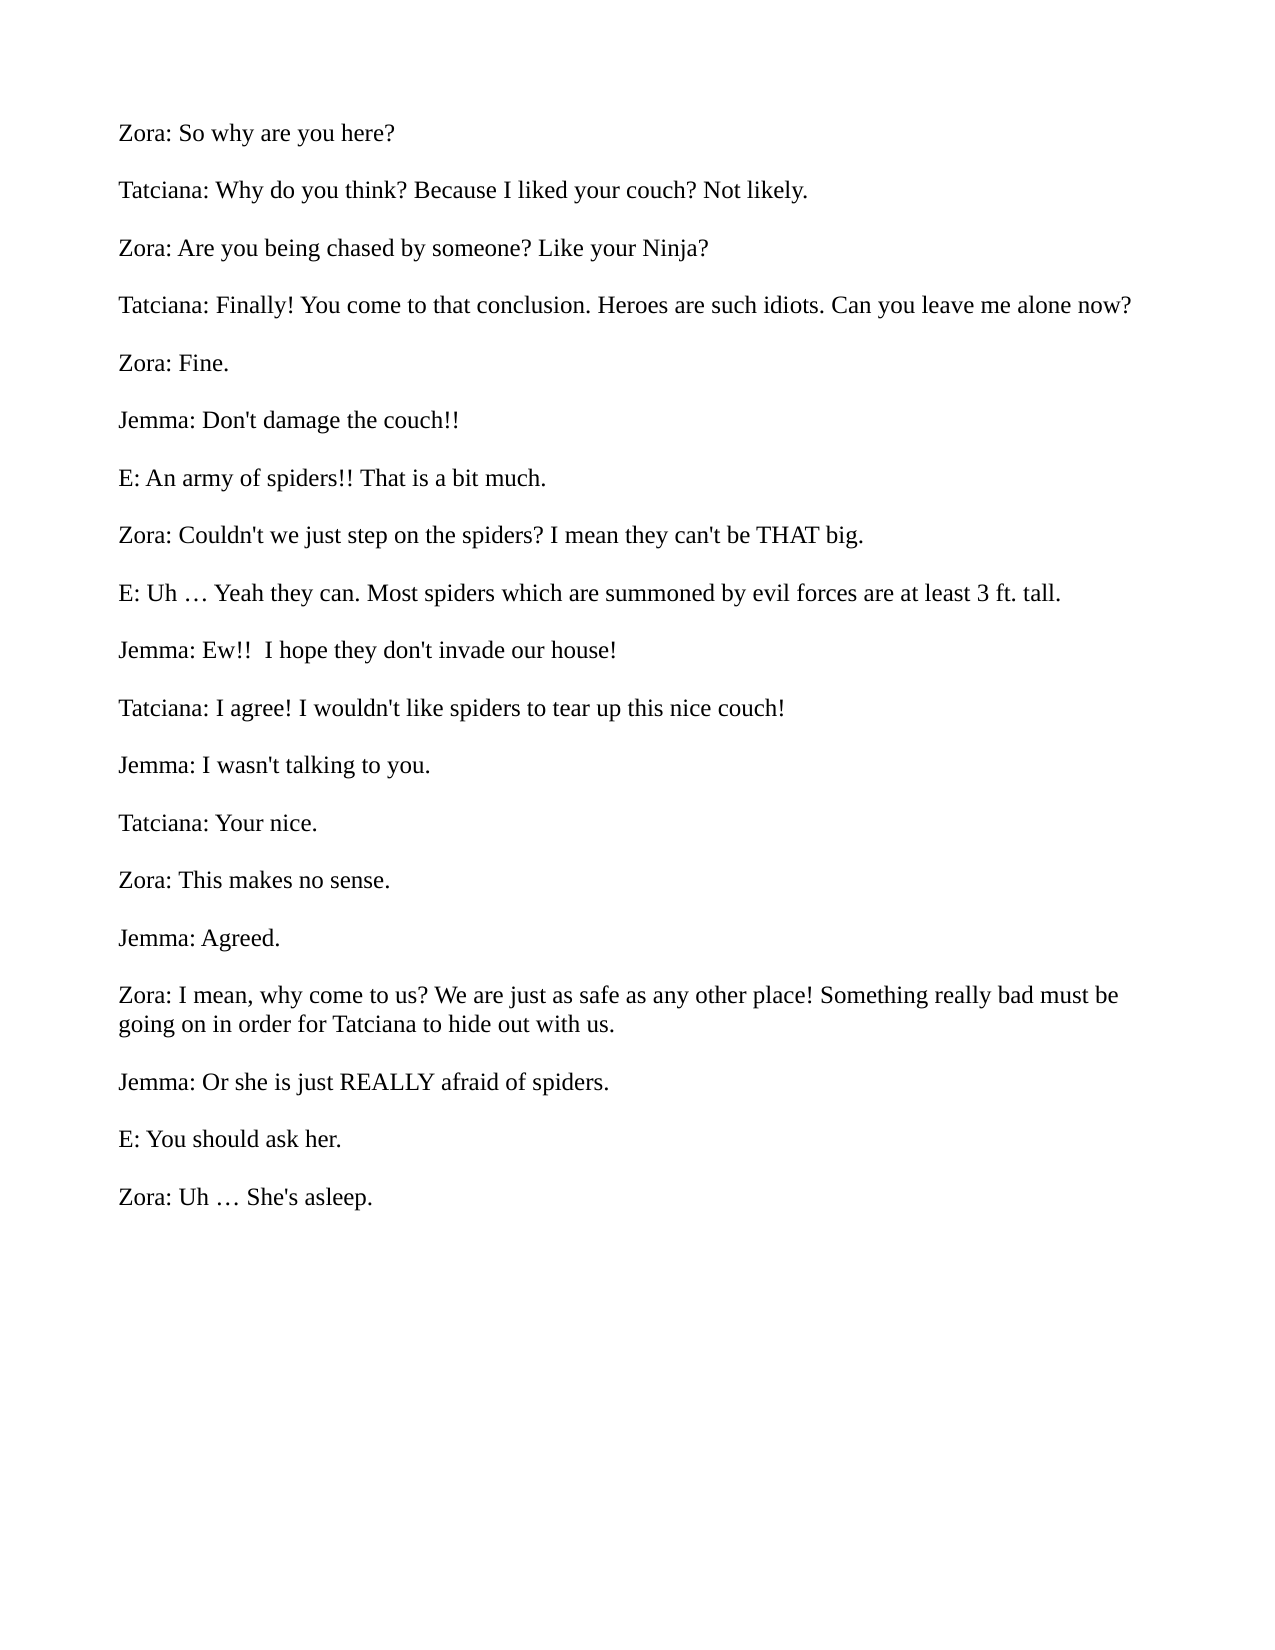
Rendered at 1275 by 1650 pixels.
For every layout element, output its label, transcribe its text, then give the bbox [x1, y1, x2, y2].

text Zora: Are you being chased by someone? Like your Ninja? [118, 233, 1157, 262]
text Zora: Uh … She's asleep. [118, 1182, 1157, 1211]
text Tatciana: Finally! You come to that conclusion. Heroes are such idiots. Can you leave me alone now? [118, 291, 1157, 319]
text Jemma: I wasn't talking to you. [118, 751, 1157, 779]
text Zora: Couldn't we just step on the spiders? I mean they can't be THAT big. [118, 521, 1157, 549]
text Zora: Fine. [118, 348, 1157, 377]
text Tatciana: I agree! I wouldn't like spiders to tear up this nice couch! [118, 693, 1157, 722]
text Jemma: Agreed. [118, 923, 1157, 952]
text Tatciana: Your nice. [118, 808, 1157, 837]
text Zora: So why are you here? [118, 118, 1157, 147]
text Zora: This makes no sense. [118, 866, 1157, 894]
text Jemma: Or she is just REALLY afraid of spiders. [118, 1067, 1157, 1096]
text Tatciana: Why do you think? Because I liked your couch? Not likely. [118, 176, 1157, 204]
text Jemma: Ew!! I hope they don't invade our house! [118, 636, 1157, 664]
text E: You should ask her. [118, 1124, 1157, 1153]
text E: An army of spiders!! That is a bit much. [118, 463, 1157, 492]
text E: Uh … Yeah they can. Most spiders which are summoned by evil forces are at least 3 ft. tall. [118, 578, 1157, 607]
text Jemma: Don't damage the couch!! [118, 406, 1157, 434]
text Zora: I mean, why come to us? We are just as safe as any other place! Something really bad must be going on in order for Tatciana to hide out with us. [118, 981, 1157, 1038]
